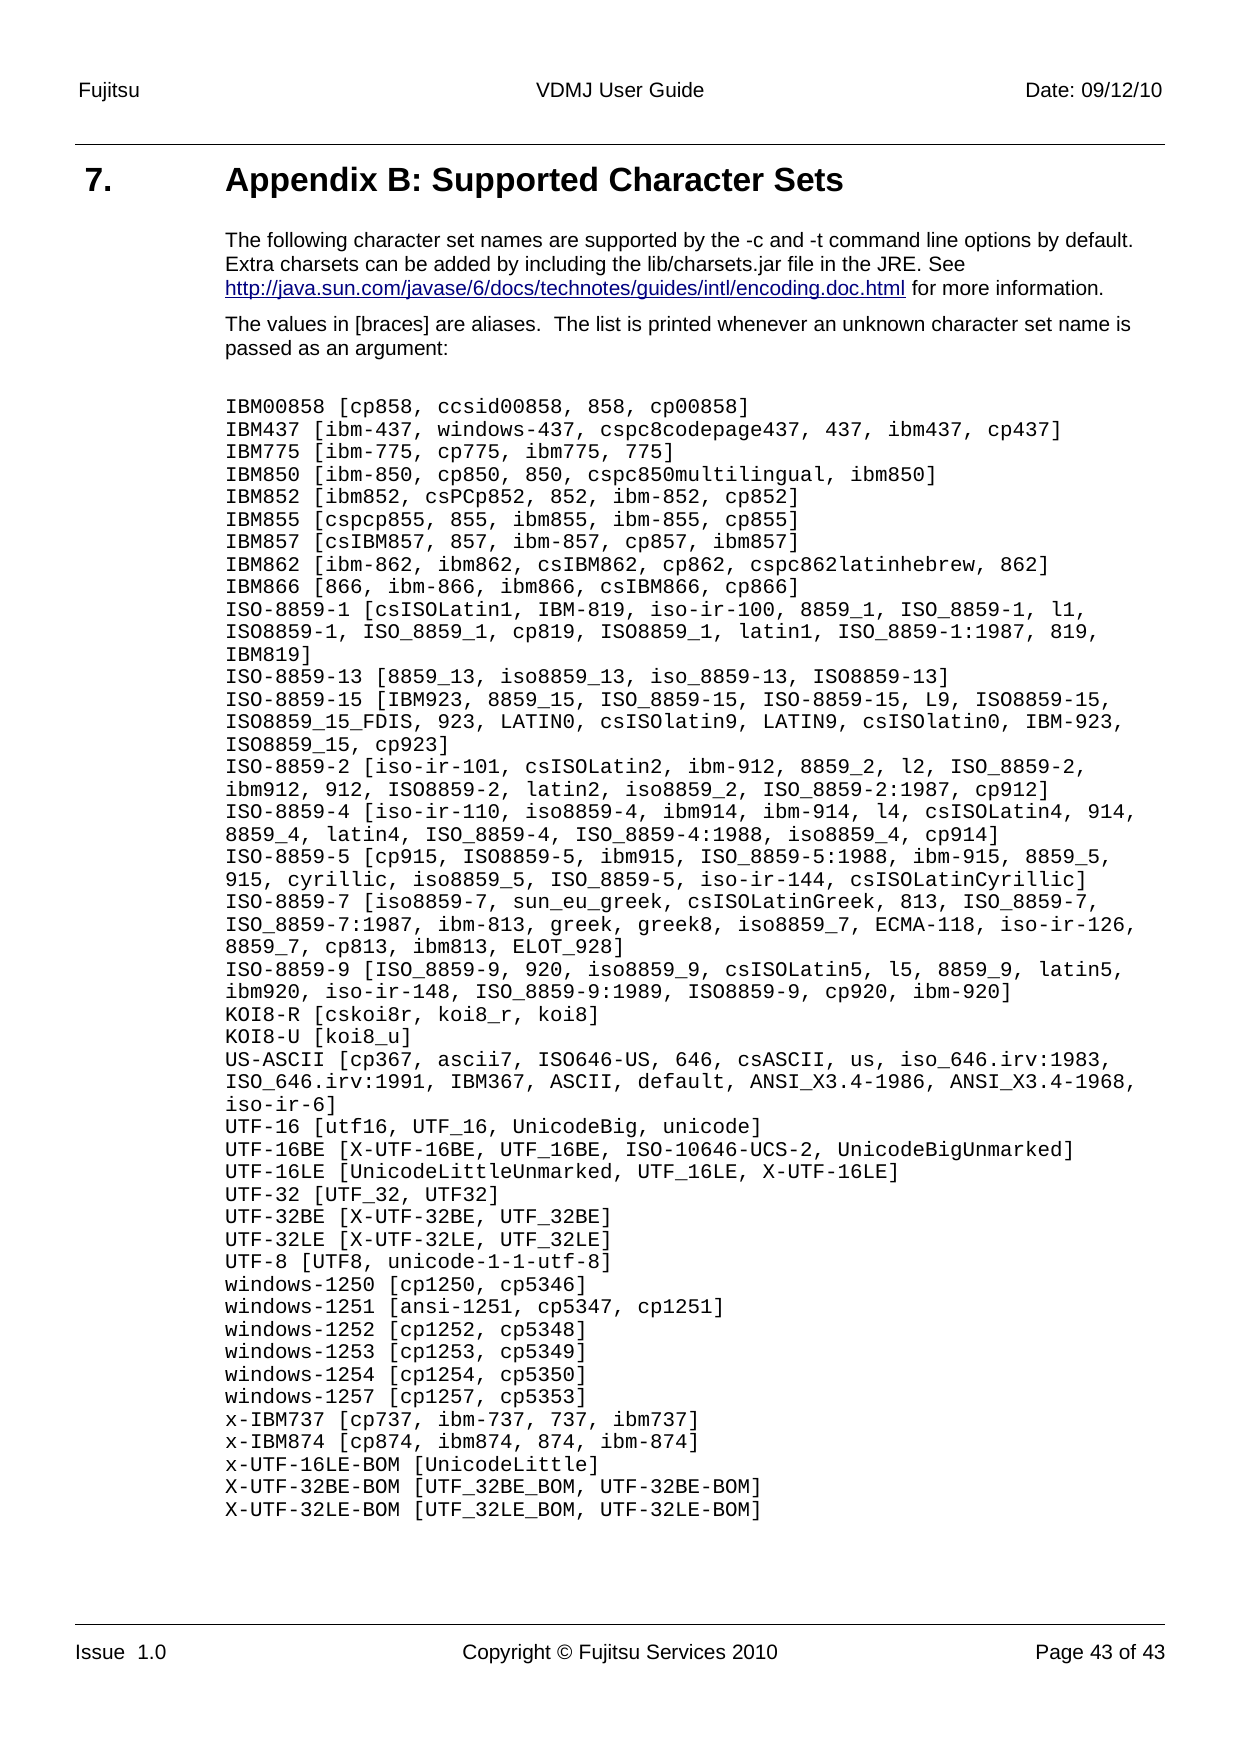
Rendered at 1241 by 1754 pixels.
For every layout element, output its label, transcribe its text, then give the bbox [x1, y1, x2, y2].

text The values in [braces] are aliases. The list is printed whenever an unknown character set name is passed as an argument: [225, 313, 1165, 361]
text ISO-8859-1 [csISOLatin1, IBM-819, iso-ir-100, 8859_1, ISO_8859-1, l1, ISO8859-1, ISO_8859_1, cp819, ISO8859_1, latin1, ISO_8859-1:1987, 819, IBM819] [225, 598, 1165, 666]
text windows-1251 [ansi-1251, cp5347, cp1251] [225, 1296, 1165, 1318]
text ISO-8859-2 [iso-ir-101, csISOLatin2, ibm-912, 8859_2, l2, ISO_8859-2, ibm912, 912, ISO8859-2, latin2, iso8859_2, ISO_8859-2:1987, cp912] [225, 756, 1165, 801]
text UTF-8 [UTF8, unicode-1-1-utf-8] [225, 1251, 1165, 1273]
text UTF-16BE [X-UTF-16BE, UTF_16BE, ISO-10646-UCS-2, UnicodeBigUnmarked] [225, 1138, 1165, 1161]
text windows-1253 [cp1253, cp5349] [225, 1341, 1165, 1363]
text x-IBM737 [cp737, ibm-737, 737, ibm737] [225, 1408, 1165, 1431]
text KOI8-U [koi8_u] [225, 1026, 1165, 1048]
text ISO-8859-13 [8859_13, iso8859_13, iso_8859-13, ISO8859-13] [225, 666, 1165, 688]
text IBM857 [csIBM857, 857, ibm-857, cp857, ibm857] [225, 531, 1165, 553]
text ISO-8859-5 [cp915, ISO8859-5, ibm915, ISO_8859-5:1988, ibm-915, 8859_5, 915, cyrillic, iso8859_5, ISO_8859-5, iso-ir-144, csISOLatinCyrillic] [225, 846, 1165, 891]
text ISO-8859-9 [ISO_8859-9, 920, iso8859_9, csISOLatin5, l5, 8859_9, latin5, ibm920, iso-ir-148, ISO_8859-9:1989, ISO8859-9, cp920, ibm-920] [225, 958, 1165, 1003]
text x-IBM874 [cp874, ibm874, 874, ibm-874] [225, 1431, 1165, 1453]
text X-UTF-32BE-BOM [UTF_32BE_BOM, UTF-32BE-BOM] [225, 1476, 1165, 1498]
text IBM862 [ibm-862, ibm862, csIBM862, cp862, cspc862latinhebrew, 862] [225, 553, 1165, 576]
text X-UTF-32LE-BOM [UTF_32LE_BOM, UTF-32LE-BOM] [225, 1498, 1165, 1521]
subtitle Appendix B: Supported Character Sets [75, 160, 1165, 198]
text ISO-8859-15 [IBM923, 8859_15, ISO_8859-15, ISO-8859-15, L9, ISO8859-15, ISO8859_15_FDIS, 923, LATIN0, csISOlatin9, LATIN9, csISOlatin0, IBM-923, ISO8859_15, cp923] [225, 688, 1165, 756]
text ISO-8859-4 [iso-ir-110, iso8859-4, ibm914, ibm-914, l4, csISOLatin4, 914, 8859_4, latin4, ISO_8859-4, ISO_8859-4:1988, iso8859_4, cp914] [225, 801, 1165, 846]
text UTF-32BE [X-UTF-32BE, UTF_32BE] [225, 1206, 1165, 1228]
text UTF-32LE [X-UTF-32LE, UTF_32LE] [225, 1228, 1165, 1251]
text IBM855 [cspcp855, 855, ibm855, ibm-855, cp855] [225, 508, 1165, 531]
text IBM437 [ibm-437, windows-437, cspc8codepage437, 437, ibm437, cp437] [225, 418, 1165, 441]
text The following character set names are supported by the -c and -t command line options by default. Extra charsets can be added by including the lib/charsets.jar file in the JRE. See http://java.sun.com/javase/6/docs/technotes/guides/intl/encoding.doc.html for more information. [225, 228, 1165, 300]
text KOI8-R [cskoi8r, koi8_r, koi8] [225, 1003, 1165, 1026]
text ISO-8859-7 [iso8859-7, sun_eu_greek, csISOLatinGreek, 813, ISO_8859-7, ISO_8859-7:1987, ibm-813, greek, greek8, iso8859_7, ECMA-118, iso-ir-126, 8859_7, cp813, ibm813, ELOT_928] [225, 891, 1165, 958]
text windows-1257 [cp1257, cp5353] [225, 1386, 1165, 1408]
text IBM00858 [cp858, ccsid00858, 858, cp00858] [225, 396, 1165, 418]
text IBM866 [866, ibm-866, ibm866, csIBM866, cp866] [225, 576, 1165, 598]
text UTF-16 [utf16, UTF_16, UnicodeBig, unicode] [225, 1116, 1165, 1138]
text IBM850 [ibm-850, cp850, 850, cspc850multilingual, ibm850] [225, 463, 1165, 486]
text IBM775 [ibm-775, cp775, ibm775, 775] [225, 441, 1165, 463]
text UTF-32 [UTF_32, UTF32] [225, 1183, 1165, 1206]
text windows-1250 [cp1250, cp5346] [225, 1273, 1165, 1296]
text windows-1254 [cp1254, cp5350] [225, 1363, 1165, 1386]
text US-ASCII [cp367, ascii7, ISO646-US, 646, csASCII, us, iso_646.irv:1983, ISO_646.irv:1991, IBM367, ASCII, default, ANSI_X3.4-1986, ANSI_X3.4-1968, iso-ir-6] [225, 1048, 1165, 1116]
text windows-1252 [cp1252, cp5348] [225, 1318, 1165, 1341]
text UTF-16LE [UnicodeLittleUnmarked, UTF_16LE, X-UTF-16LE] [225, 1161, 1165, 1183]
text x-UTF-16LE-BOM [UnicodeLittle] [225, 1453, 1165, 1476]
text IBM852 [ibm852, csPCp852, 852, ibm-852, cp852] [225, 486, 1165, 508]
